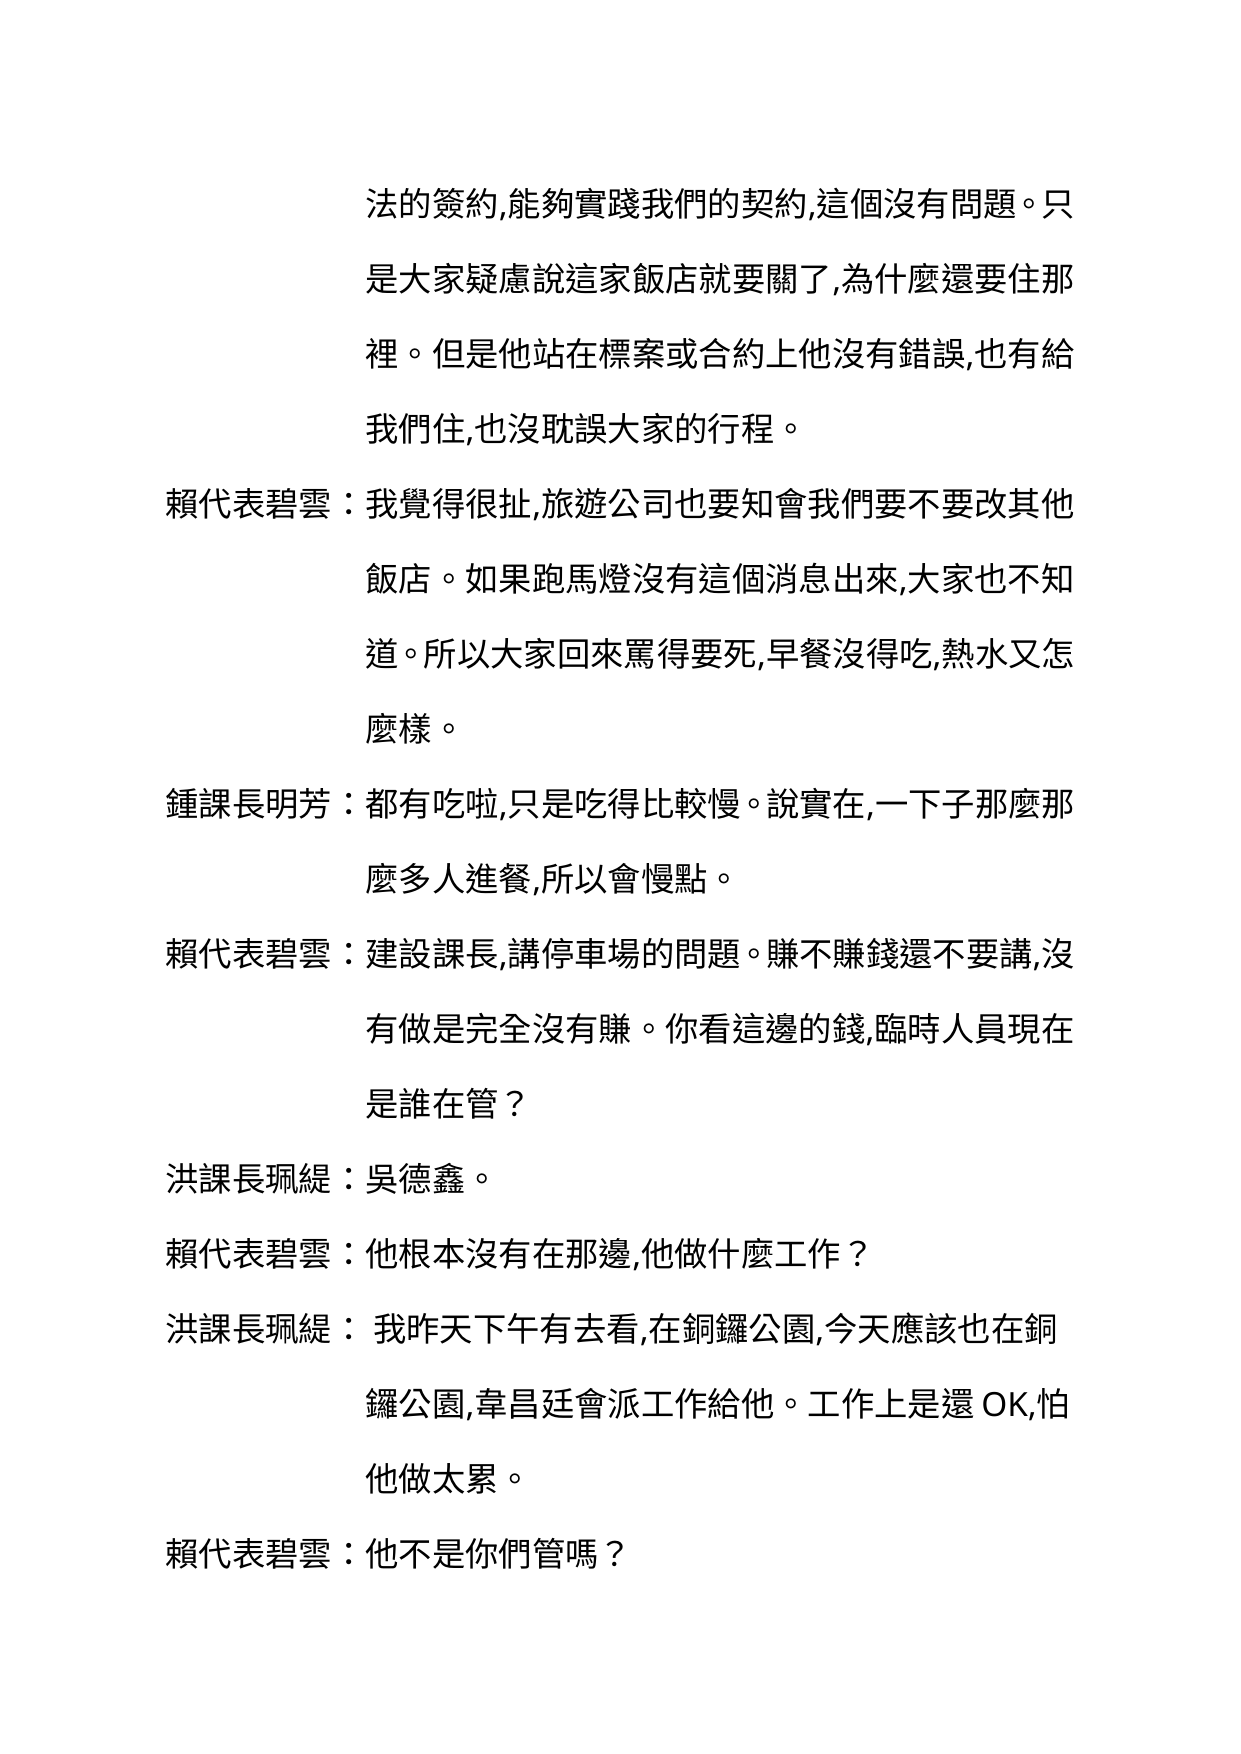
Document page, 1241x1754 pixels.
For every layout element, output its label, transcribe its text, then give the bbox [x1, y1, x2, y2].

text 洪課長珮緹： 我昨天下午有去看,在銅鑼公園,今天應該也在銅鑼公園,韋昌廷會派工作給他。工作上是還OK,怕他做太累。 [165, 1289, 1075, 1514]
text 賴代表碧雲：我覺得很扯,旅遊公司也要知會我們要不要改其他飯店。如果跑馬燈沒有這個消息出來,大家也不知道。所以大家回來罵得要死,早餐沒得吃,熱水又怎麼樣。 [165, 464, 1075, 764]
text 賴代表碧雲：建設課長,講停車場的問題。賺不賺錢還不要講,沒有做是完全沒有賺。你看這邊的錢,臨時人員現在是誰在管？ [165, 914, 1075, 1139]
text 法的簽約,能夠實踐我們的契約,這個沒有問題。只是大家疑慮說這家飯店就要關了,為什麼還要住那裡。但是他站在標案或合約上他沒有錯誤,也有給我們住,也沒耽誤大家的行程。 [165, 164, 1075, 464]
text 鍾課長明芳：都有吃啦,只是吃得比較慢。說實在,一下子那麼那麼多人進餐,所以會慢點。 [165, 764, 1075, 914]
text 洪課長珮緹：吳德鑫。 [165, 1139, 1075, 1214]
text 賴代表碧雲：他不是你們管嗎？ [165, 1514, 1075, 1589]
text 賴代表碧雲：他根本沒有在那邊,他做什麼工作？ [165, 1214, 1075, 1289]
